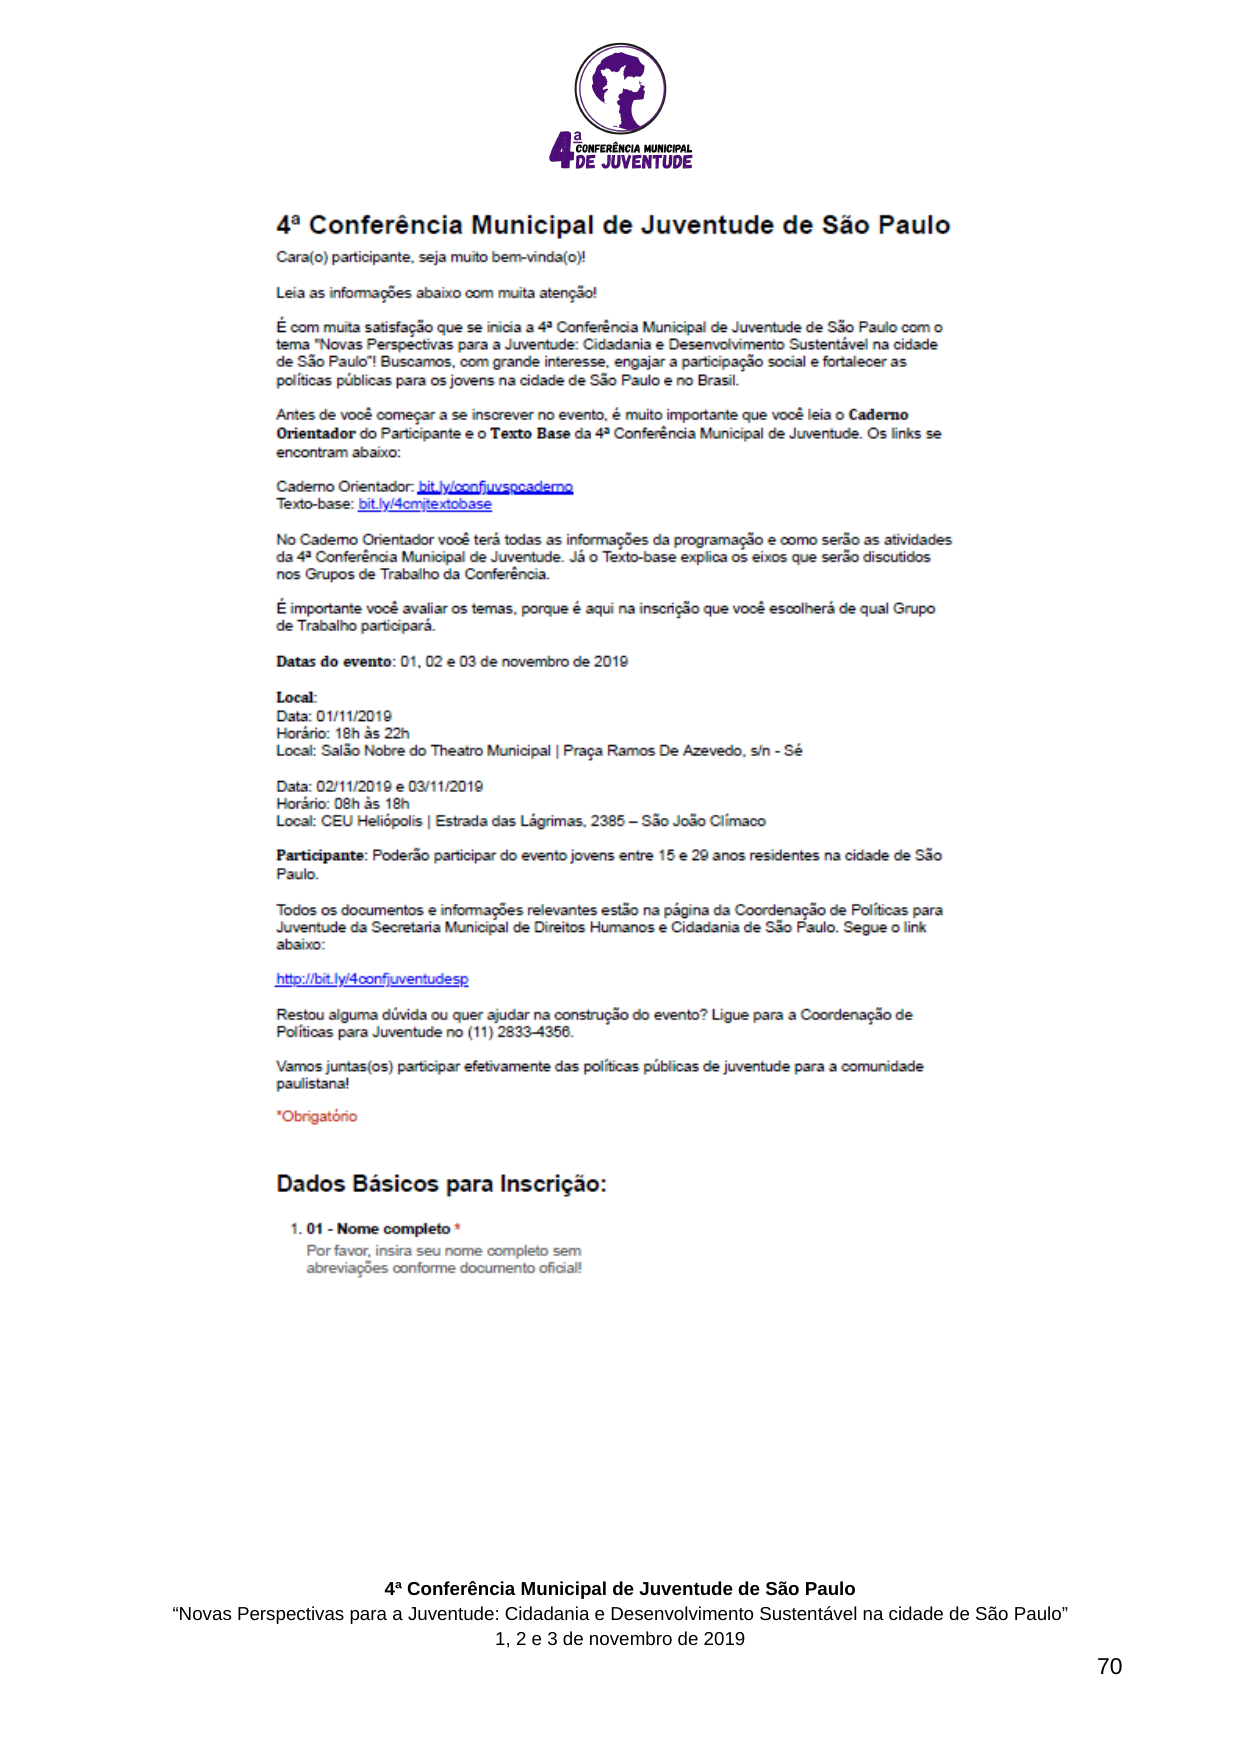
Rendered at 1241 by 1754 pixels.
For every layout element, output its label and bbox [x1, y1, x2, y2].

picture [545, 29, 696, 180]
picture [264, 206, 976, 1292]
